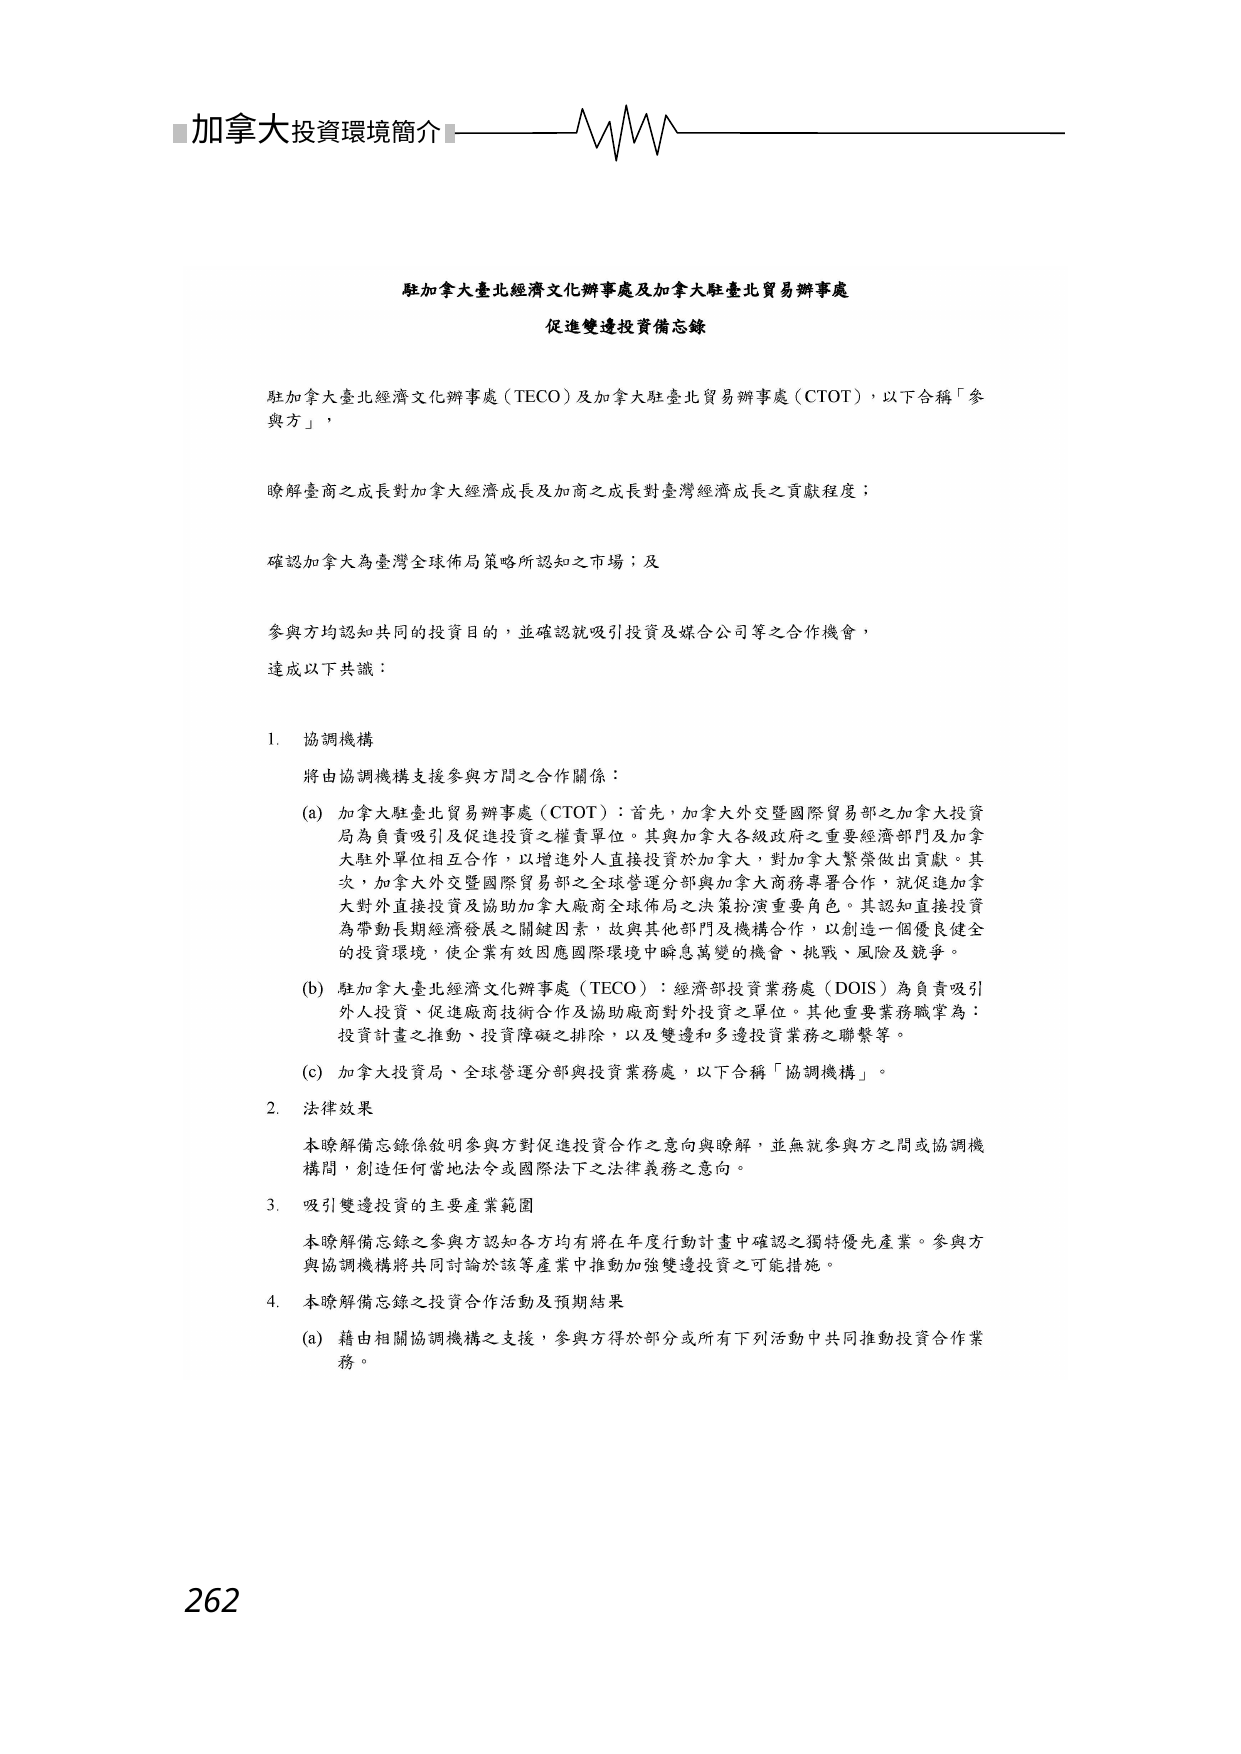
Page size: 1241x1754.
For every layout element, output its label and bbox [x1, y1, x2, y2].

picture [182, 266, 1069, 1380]
